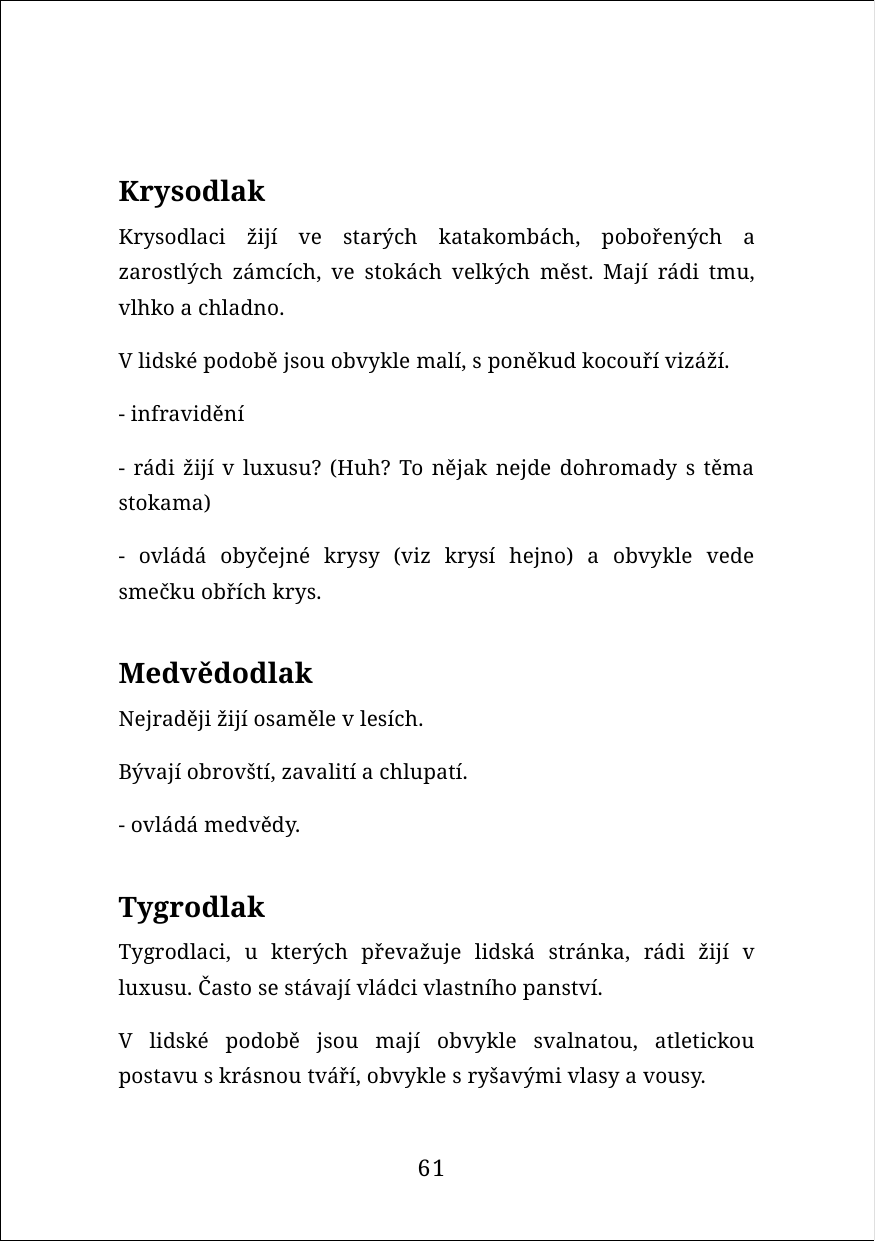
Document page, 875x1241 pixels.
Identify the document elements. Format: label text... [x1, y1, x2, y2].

text - ovládá medvědy. [118, 810, 756, 839]
text Bývají obrovští, zavalití a chlupatí. [118, 757, 756, 786]
subtitle Krysodlak [118, 172, 756, 210]
subtitle Medvědodlak [118, 654, 756, 692]
subtitle Tygrodlak [118, 887, 756, 926]
text Nejraději žijí osaměle v lesích. [118, 704, 756, 732]
text V lidské podobě jsou obvykle malí, s poněkud kocouří vizáží. [118, 346, 756, 374]
text V lidské podobě jsou mají obvykle svalnatou, atletickou postavu s krásnou tváří, obvykle s ryšavými vlasy a vousy. [118, 1026, 756, 1090]
text - ovládá obyčejné krysy (viz krysí hejno) a obvykle vede smečku obřích krys. [118, 541, 756, 605]
text - infravidění [118, 399, 756, 428]
text - rádi žijí v luxusu? (Huh? To nějak nejde dohromady s těma stokama) [118, 453, 756, 517]
text Tygrodlaci, u kterých převažuje lidská stránka, rádi žijí v luxusu. Často se stávají vládci vlastního panství. [118, 937, 756, 1001]
text Krysodlaci žijí ve starých katakombách, pobořených a zarostlých zámcích, ve stokách velkých měst. Mají rádi tmu, vlhko a chladno. [118, 222, 756, 321]
